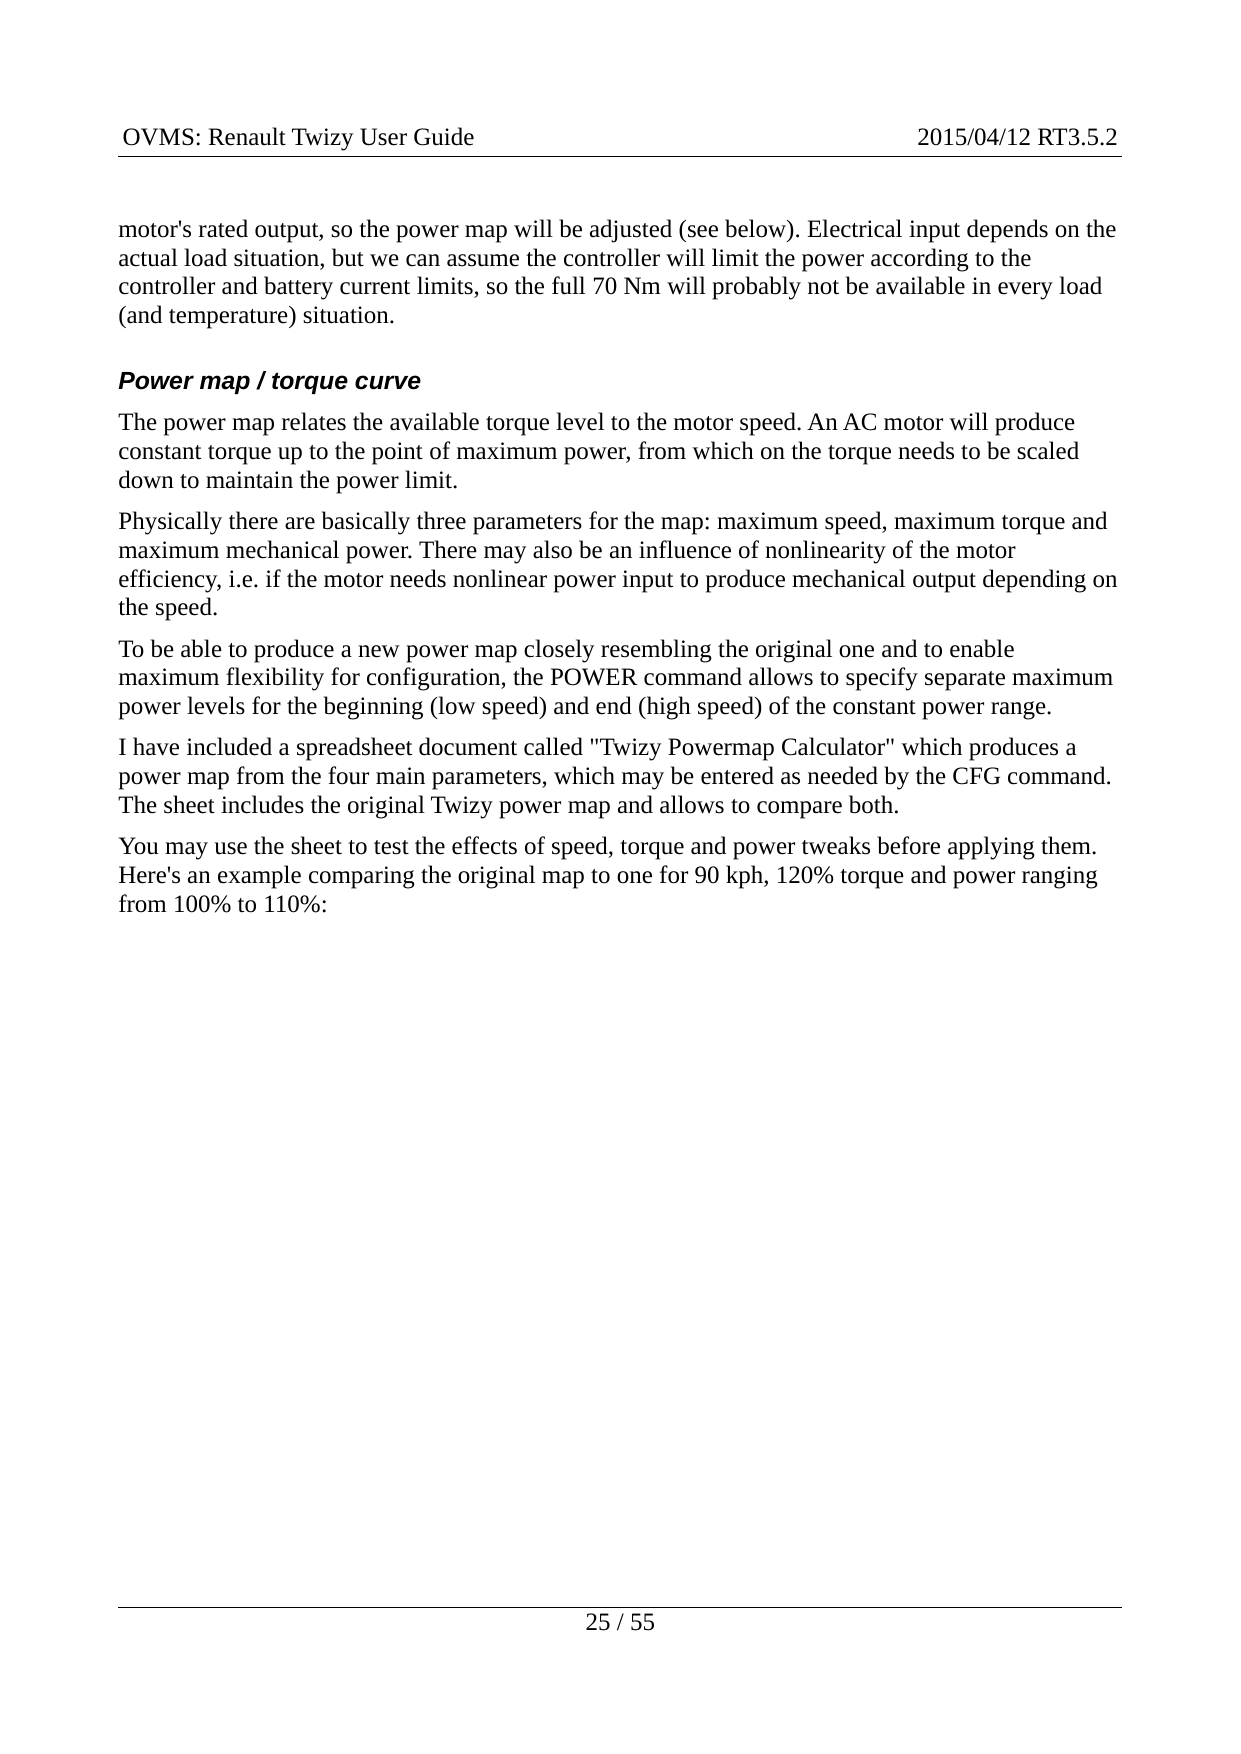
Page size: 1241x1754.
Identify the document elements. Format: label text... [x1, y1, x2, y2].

text To be able to produce a new power map closely resembling the original one and to enable maximum flexibility for configuration, the POWER command allows to specify separate maximum power levels for the beginning (low speed) and end (high speed) of the constant power range. [118, 634, 1122, 720]
text Physically there are basically three parameters for the map: maximum speed, maximum torque and maximum mechanical power. There may also be an influence of nonlinearity of the motor efficiency, i.e. if the motor needs nonlinear power input to produce mechanical output depending on the speed. [118, 506, 1122, 621]
text You may use the sheet to test the effects of speed, torque and power tweaks before applying them. Here's an example comparing the original map to one for 90 kph, 120% torque and power ranging from 100% to 110%: [118, 831, 1122, 917]
text The power map relates the available torque level to the motor speed. An AC motor will produce constant torque up to the point of maximum power, from which on the torque needs to be scaled down to maintain the power limit. [118, 407, 1122, 494]
text motor's rated output, so the power map will be adjusted (see below). Electrical input depends on the actual load situation, but we can assume the controller will limit the power according to the controller and battery current limits, so the full 70 Nm will probably not be available in every load (and temperature) situation. [118, 214, 1122, 329]
subtitle Power map / torque curve [118, 366, 1122, 395]
text I have included a spreadsheet document called "Twizy Powermap Calculator" which produces a power map from the four main parameters, which may be entered as needed by the CFG command. The sheet includes the original Twizy power map and allows to compare both. [118, 732, 1122, 819]
